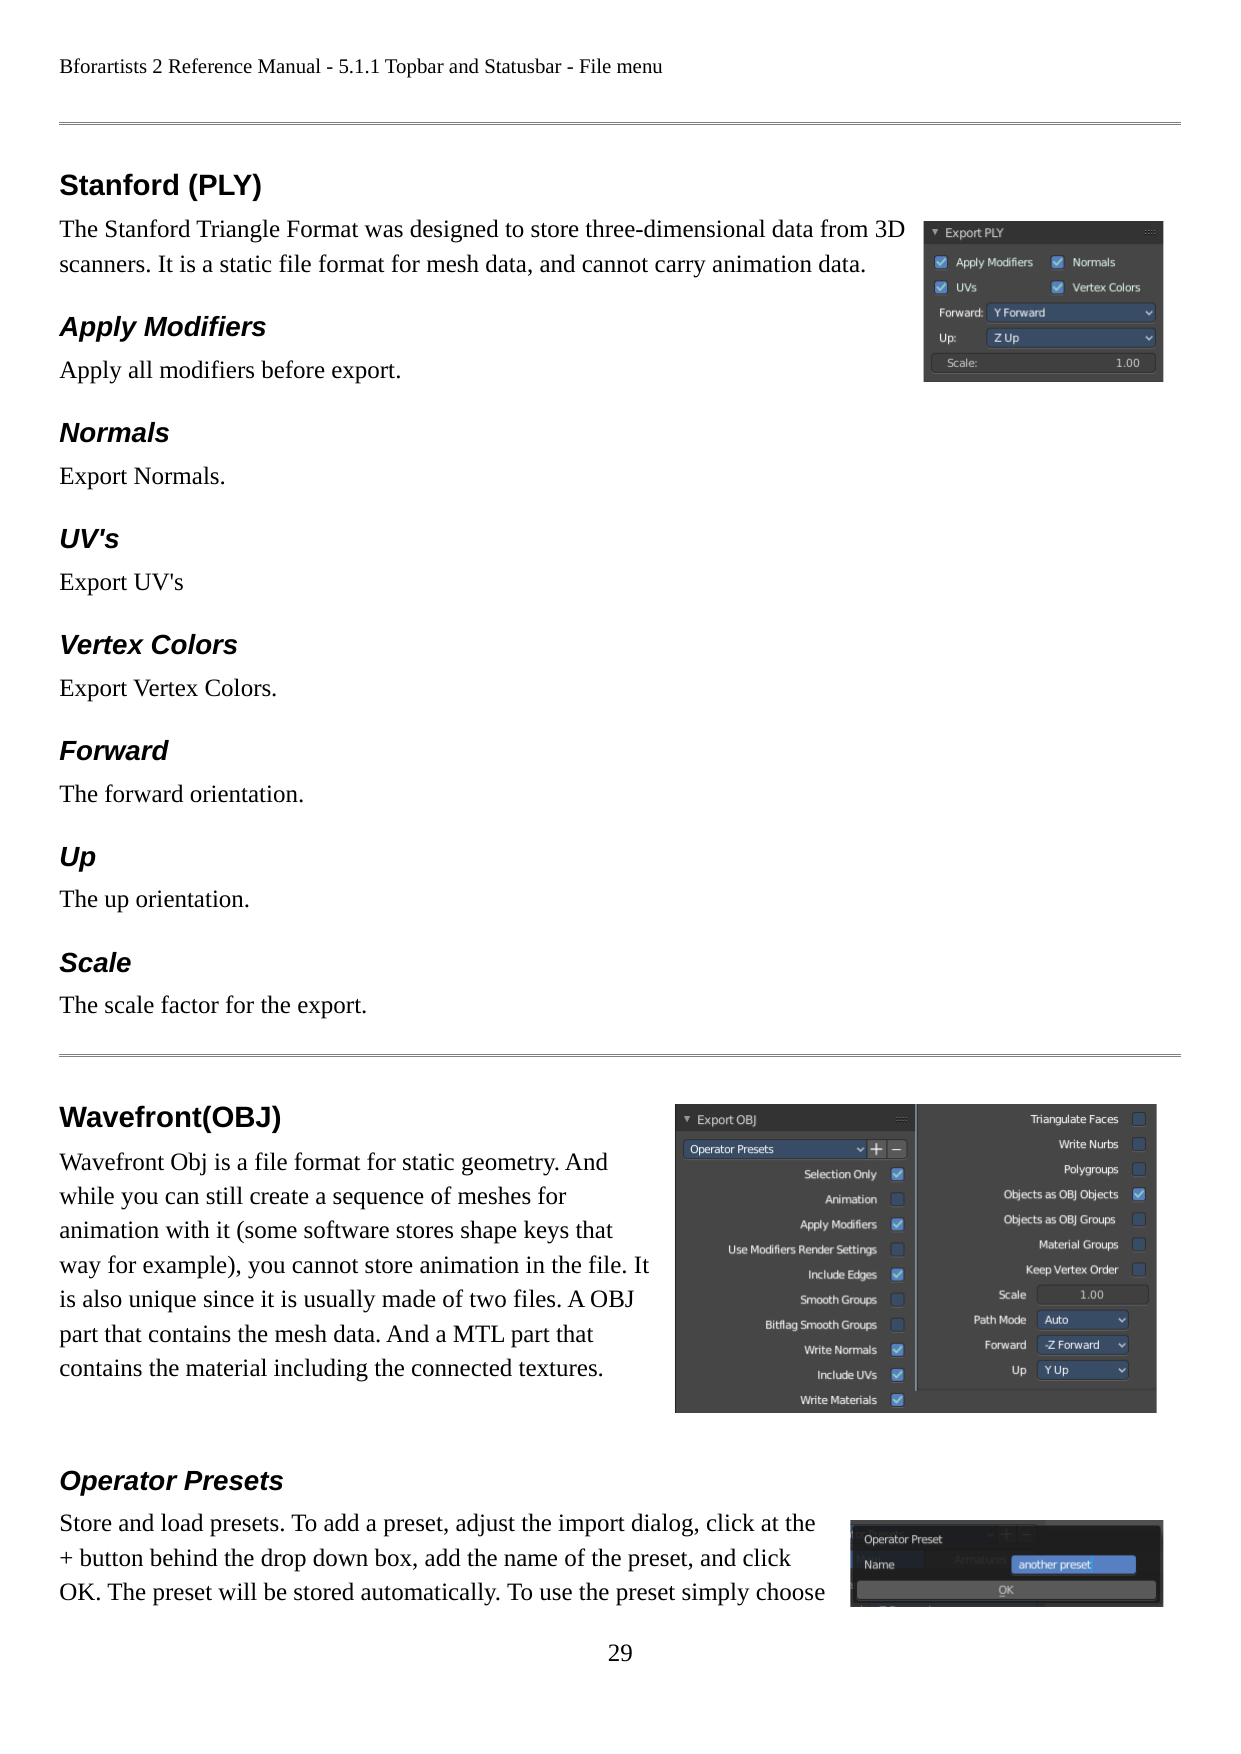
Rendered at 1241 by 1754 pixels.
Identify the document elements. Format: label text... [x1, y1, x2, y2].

picture [850, 1520, 1164, 1607]
subtitle Normals [59, 416, 1181, 448]
text The Stanford Triangle Format was designed to store three-dimensional data from 3D scanners. It is a static file format for mesh data, and cannot carry animation data. [59, 214, 1181, 278]
text The up orientation. [59, 884, 1181, 913]
picture [923, 221, 1164, 382]
subtitle Vertex Colors [59, 628, 1181, 660]
text Store and load presets. To add a preset, adjust the import dialog, click at the + button behind the drop down box, add the name of the preset, and click OK. The preset will be stored automatically. To use the preset simply choose [59, 1508, 1181, 1606]
subtitle Stanford (PLY) [59, 168, 1181, 202]
text Export Vertex Colors. [59, 673, 1181, 701]
text Apply all modifiers before export. [59, 355, 1181, 384]
text Export Normals. [59, 461, 1181, 489]
subtitle Apply Modifiers [59, 311, 923, 342]
text Export UV's [59, 567, 1181, 596]
picture [674, 1104, 1157, 1413]
subtitle Up [59, 840, 1181, 872]
subtitle Wavefront(OBJ) [59, 1100, 1181, 1134]
text Wavefront Obj is a file format for static geometry. And while you can still create a sequence of meshes for animation with it (some software stores shape keys that way for example), you cannot store animation in the file. It is also unique since it is usually made of two files. A OBJ part that contains the mesh data. And a MTL part that contains the material including the connected textures. [59, 1147, 674, 1382]
text The forward orientation. [59, 779, 1181, 807]
subtitle Scale [59, 946, 1181, 978]
subtitle [1164, 311, 1181, 342]
subtitle Operator Presets [59, 1464, 1181, 1496]
text The scale factor for the export. [59, 991, 1181, 1019]
subtitle UV's [59, 522, 1181, 554]
subtitle Forward [59, 734, 1181, 766]
